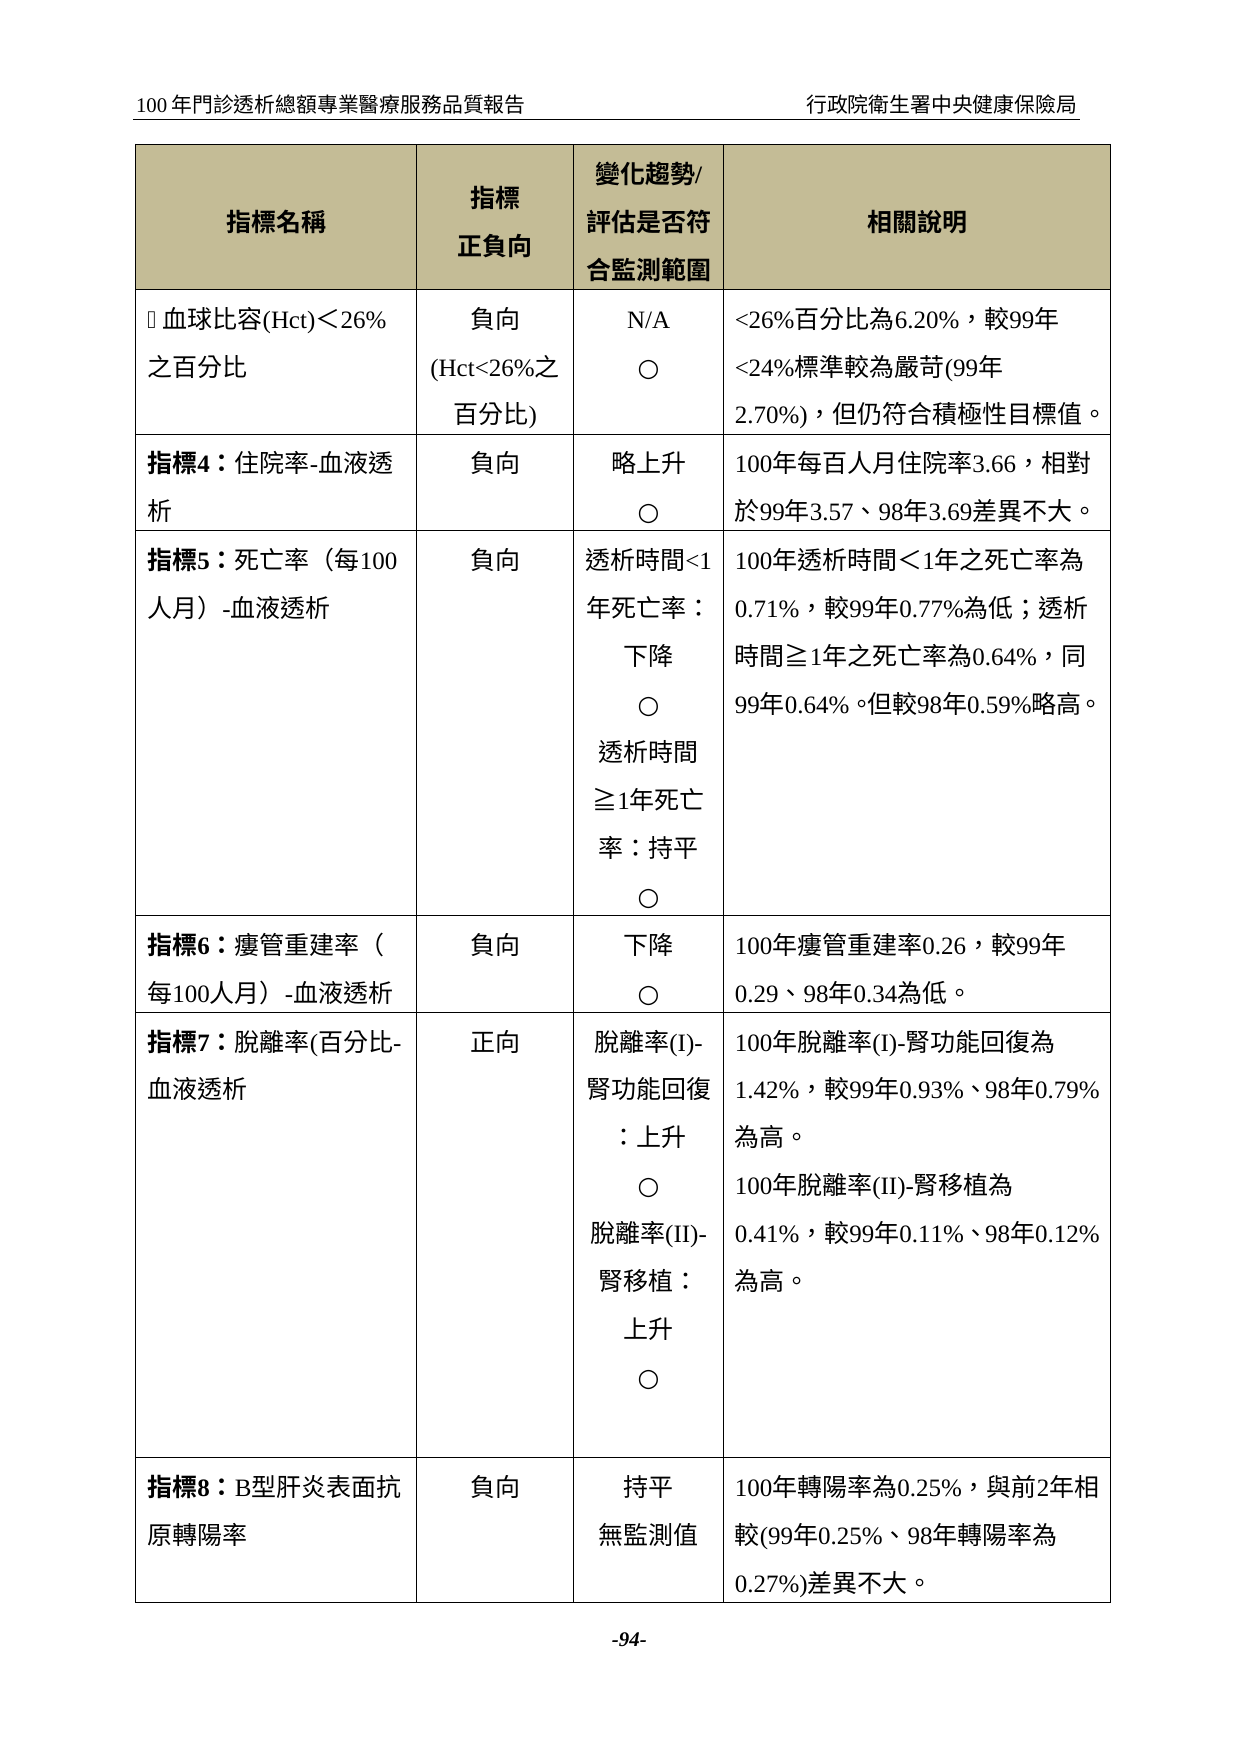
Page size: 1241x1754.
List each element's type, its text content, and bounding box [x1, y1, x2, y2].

table_cell 指標5：死亡率（每100人月）-血液透析 [136, 531, 416, 915]
table_header 指標 正負向 [417, 145, 573, 289]
table_cell 100年每百人月住院率3.66，相對於99年3.57、98年3.69差異不大。 [724, 435, 1110, 530]
table_cell 負向 (Hct<26%之百分比) [417, 290, 573, 433]
table_cell 負向 [417, 531, 573, 915]
table_cell 下降 ○ [574, 916, 723, 1012]
table_cell 負向 [417, 916, 573, 1012]
table_header 指標名稱 [136, 145, 416, 289]
table_cell 持平 無監測值 [574, 1458, 723, 1602]
table_cell 指標6：瘻管重建率（每100人月）-血液透析 [136, 916, 416, 1012]
table_cell 脫離率(I)-腎功能回復：上升 ○ 脫離率(II)-腎移植： 上升 ○ [574, 1013, 723, 1457]
table_cell 負向 [417, 435, 573, 530]
table_header 變化趨勢/ 評估是否符合監測範圍 [574, 145, 723, 289]
table_cell 100年瘻管重建率0.26，較99年0.29、98年0.34為低。 [724, 916, 1110, 1012]
table_cell 100年脫離率(I)-腎功能回復為1.42%，較99年0.93%、 98年0.79%為高。 100年脫離率(II)-腎移植為0.41%，較99年0.11%、 98年0.12%為高。 [724, 1013, 1110, 1457]
table_cell <26%百分比為6.20%，較99年<24%標準較為嚴苛(99年2.70%)，但仍符合積極性目標值。 [724, 290, 1110, 433]
table_cell 指標4：住院率-血液透析 [136, 435, 416, 530]
table_cell N/A ○ [574, 290, 723, 433]
table_cell 正向 [417, 1013, 573, 1457]
table_cell 負向 [417, 1458, 573, 1602]
table_cell 指標7：脫離率(百分比-血液透析 [136, 1013, 416, 1457]
table_cell 透析時間<1年死亡率：下降 ○ 透析時間≧1年死亡率：持平 ○ [574, 531, 723, 915]
table_header 相關說明 [724, 145, 1110, 289]
table_cell 略上升 ○ [574, 435, 723, 530]
table_cell  血球比容(Hct)＜26%之百分比 [136, 290, 416, 433]
table_cell 100年轉陽率為0.25%，與前2年相較(99年0.25%、98年轉陽率為0.27%)差異不大。 [724, 1458, 1110, 1602]
table_cell 100年透析時間＜1年之死亡率為0.71%，較99年0.77%為低；透析時間≧1年之死亡率為0.64%，同99年0.64%。但較98年0.59%略高。 [724, 531, 1110, 915]
table_cell 指標8：B型肝炎表面抗原轉陽率 [136, 1458, 416, 1602]
